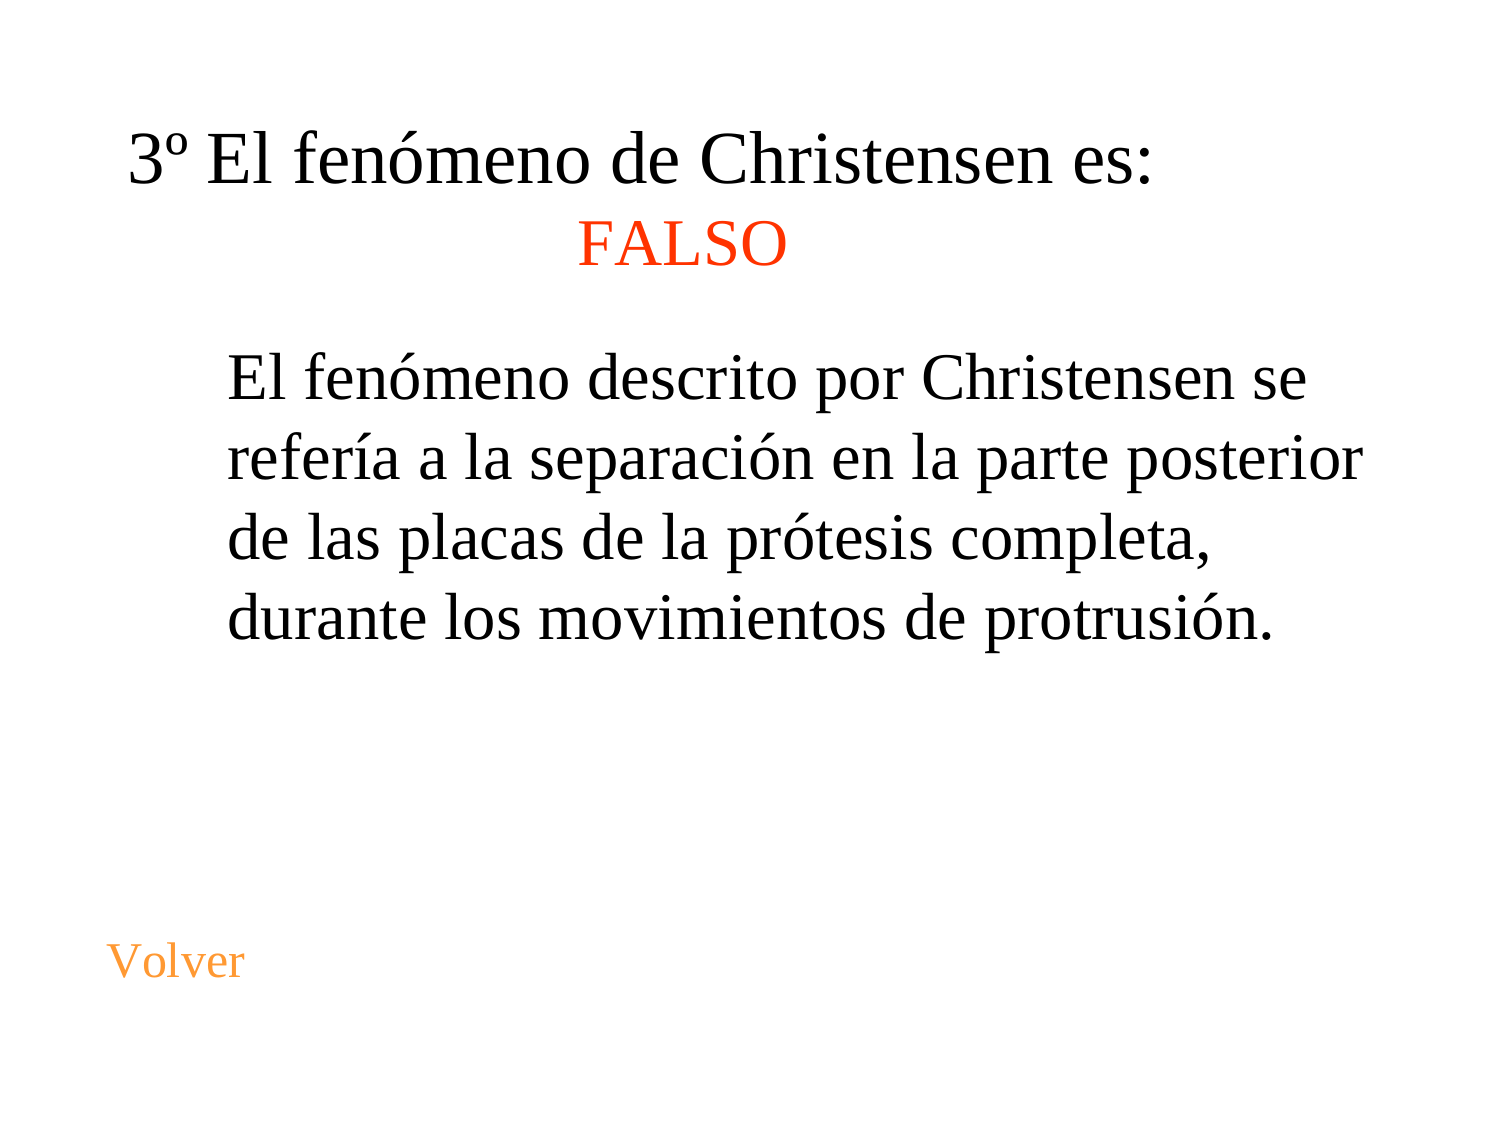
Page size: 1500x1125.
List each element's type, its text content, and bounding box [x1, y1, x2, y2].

title 3º El fenómeno de Christensen es: FALSO [112, 68, 1388, 319]
list El fenómeno descrito por Christensen se refería a la separación en la parte posterior de las placas de la prótesis completa, durante los movimientos de protrusión. [112, 324, 1388, 1068]
text_box Volver [50, 919, 314, 995]
